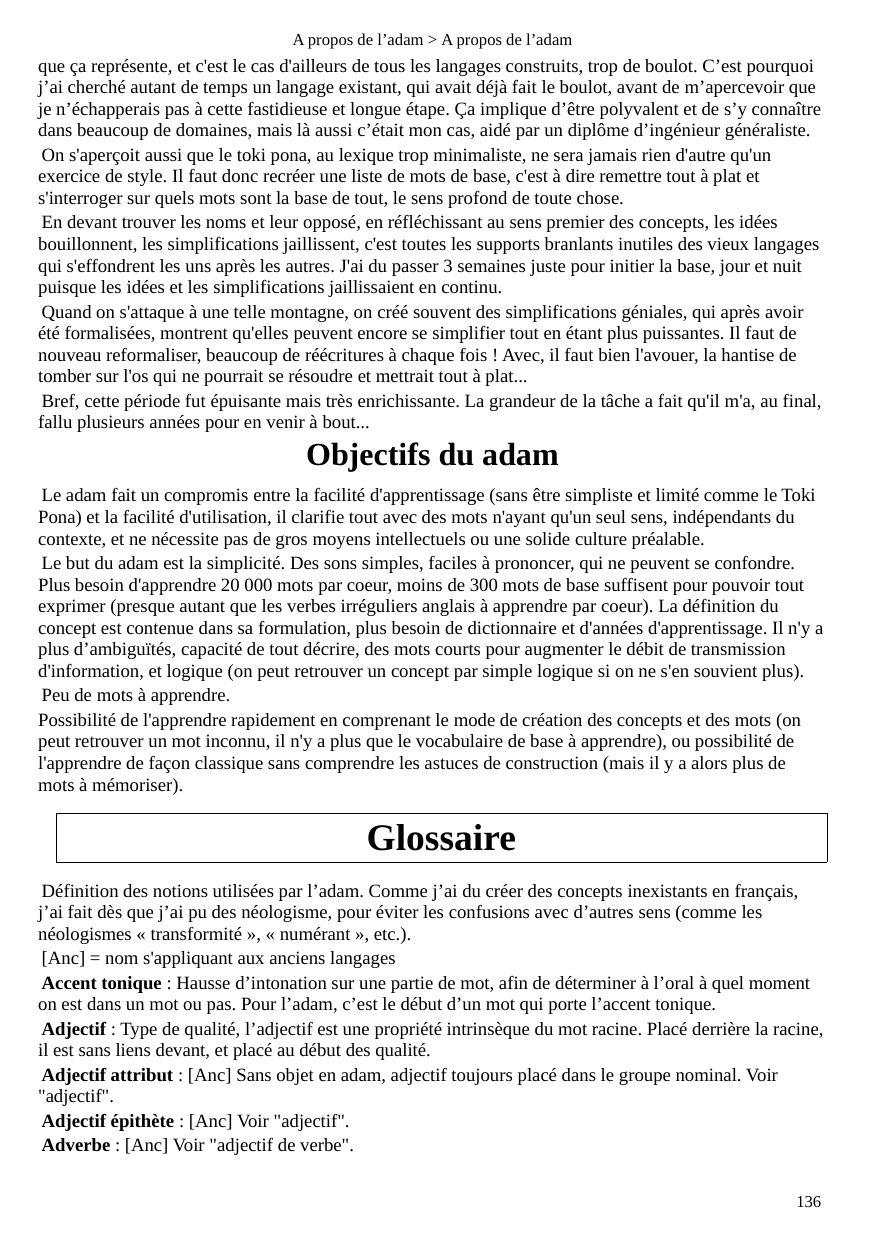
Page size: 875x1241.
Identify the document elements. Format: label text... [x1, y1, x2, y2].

text Bref, cette période fut épuisante mais très enrichissante. La grandeur de la tâche a fait qu'il m'a, au final, fallu plusieurs années pour en venir à bout... [38, 390, 827, 433]
subtitle Objectifs du adam [38, 436, 827, 473]
text En devant trouver les noms et leur opposé, en réfléchissant au sens premier des concepts, les idées bouillonnent, les simplifications jaillissent, c'est toutes les supports branlants inutiles des vieux langages qui s'effondrent les uns après les autres. J'ai du passer 3 semaines juste pour initier la base, jour et nuit puisque les idées et les simplifications jaillissaient en continu. [38, 211, 827, 298]
subtitle Glossaire [57, 814, 827, 862]
text Le but du adam est la simplicité. Des sons simples, faciles à prononcer, qui ne peuvent se confondre. Plus besoin d'apprendre 20 000 mots par coeur, moins de 300 mots de base suffisent pour pouvoir tout exprimer (presque autant que les verbes irréguliers anglais à apprendre par coeur). La définition du concept est contenue dans sa formulation, plus besoin de dictionnaire et d'années d'apprentissage. Il n'y a plus d’ambiguïtés, capacité de tout décrire, des mots courts pour augmenter le débit de transmission d'information, et logique (on peut retrouver un concept par simple logique si on ne s'en souvient plus). [38, 552, 827, 681]
text Possibilité de l'apprendre rapidement en comprenant le mode de création des concepts et des mots (on peut retrouver un mot inconnu, il n'y a plus que le vocabulaire de base à apprendre), ou possibilité de l'apprendre de façon classique sans comprendre les astuces de construction (mais il y a alors plus de mots à mémoriser). [38, 709, 827, 795]
text Quand on s'attaque à une telle montagne, on créé souvent des simplifications géniales, qui après avoir été formalisées, montrent qu'elles peuvent encore se simplifier tout en étant plus puissantes. Il faut de nouveau reformaliser, beaucoup de réécritures à chaque fois ! Avec, il faut bien l'avouer, la hantise de tomber sur l'os qui ne pourrait se résoudre et mettrait tout à plat... [38, 301, 827, 387]
text Adverbe : [Anc] Voir "adjectif de verbe". [38, 1134, 827, 1156]
text Accent tonique : Hausse d’intonation sur une partie de mot, afin de déterminer à l’oral à quel moment on est dans un mot ou pas. Pour l’adam, c’est le début d’un mot qui porte l’accent tonique. [38, 972, 827, 1015]
text On s'aperçoit aussi que le toki pona, au lexique trop minimaliste, ne sera jamais rien d'autre qu'un exercice de style. Il faut donc recréer une liste de mots de base, c'est à dire remettre tout à plat et s'interroger sur quels mots sont la base de tout, le sens profond de toute chose. [38, 144, 827, 208]
text que ça représente, et c'est le cas d'ailleurs de tous les langages construits, trop de boulot. C’est pourquoi j’ai cherché autant de temps un langage existant, qui avait déjà fait le boulot, avant de m’apercevoir que je n’échapperais pas à cette fastidieuse et longue étape. Ça implique d’être polyvalent et de s’y connaître dans beaucoup de domaines, mais là aussi c’était mon cas, aidé par un diplôme d’ingénieur généraliste. [38, 54, 827, 141]
text Peu de mots à apprendre. [38, 684, 827, 706]
text Adjectif : Type de qualité, l’adjectif est une propriété intrinsèque du mot racine. Placé derrière la racine, il est sans liens devant, et placé au début des qualité. [38, 1018, 827, 1061]
text [Anc] = nom s'appliquant aux anciens langages [38, 947, 827, 969]
text Adjectif attribut : [Anc] Sans objet en adam, adjectif toujours placé dans le groupe nominal. Voir "adjectif". [38, 1064, 827, 1107]
text Le adam fait un compromis entre la facilité d'apprentissage (sans être simpliste et limité comme le Toki Pona) et la facilité d'utilisation, il clarifie tout avec des mots n'ayant qu'un seul sens, indépendants du contexte, et ne nécessite pas de gros moyens intellectuels ou une solide culture préalable. [38, 484, 827, 549]
text Adjectif épithète : [Anc] Voir "adjectif". [38, 1110, 827, 1131]
text Définition des notions utilisées par l’adam. Comme j’ai du créer des concepts inexistants en français, j’ai fait dès que j’ai pu des néologisme, pour éviter les confusions avec d’autres sens (comme les néologismes « transformité », « numérant », etc.). [38, 879, 827, 944]
